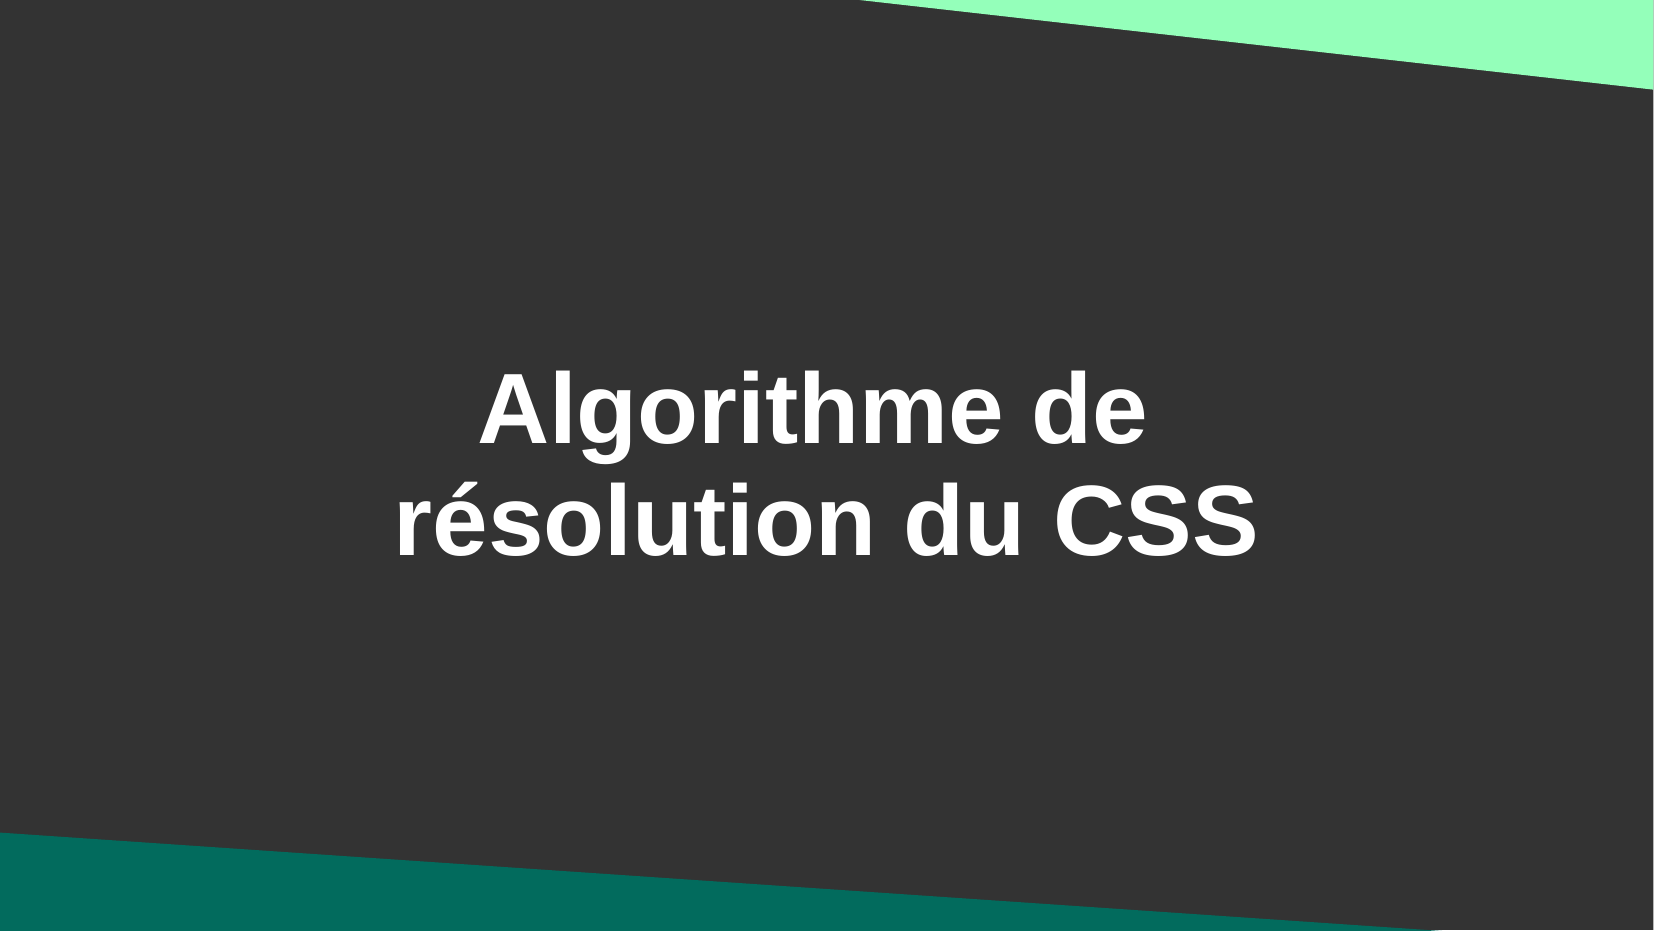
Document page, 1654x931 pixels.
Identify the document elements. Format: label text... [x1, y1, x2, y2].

text_box [859, 0, 1654, 90]
title Algorithme de résolution du CSS [31, 353, 1622, 577]
